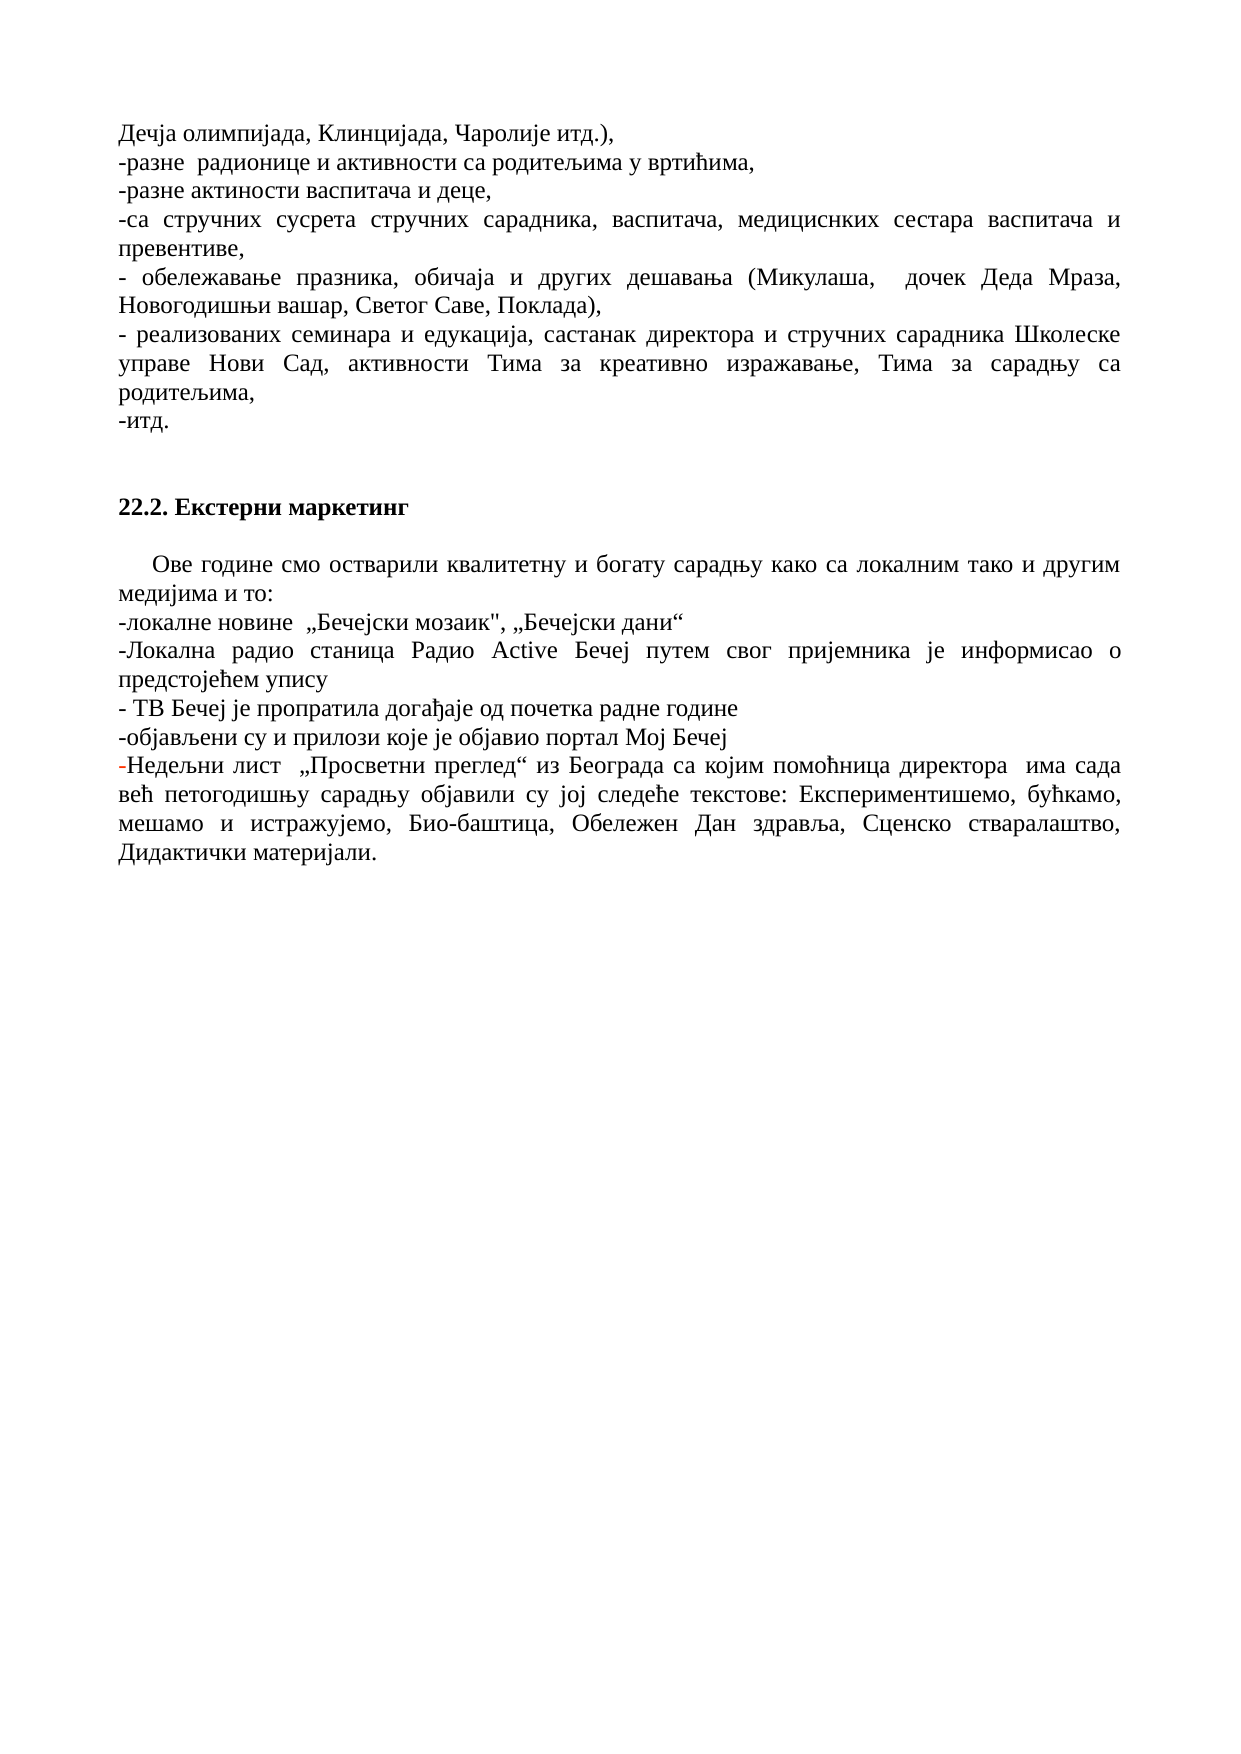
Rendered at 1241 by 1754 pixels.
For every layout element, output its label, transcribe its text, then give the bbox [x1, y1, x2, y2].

text - обележавање празника, обичаја и других дешавања (Микулаша, дочек Деда Мраза, Новогодишњи вашар, Светог Саве, Поклада), [118, 262, 1122, 319]
text -објављени су и прилози које је објавио портал Мој Бечеј [118, 722, 1122, 751]
text -разне радионице и активности са родитељима у вртићима, [118, 147, 1122, 176]
text -локалне новине „Бечејски мозаик", „Бечејски дани“ [118, 607, 1122, 636]
text -Недељни лист „Просветни преглед“ из Београда са којим помоћница директора има сада већ петогодишњу сарадњу објавили су јој следеће текстове: Експериментишемо, бућкамо, мешамо и истражујемо, Био-баштица, Обележен Дан здравља, Сценско стваралаштво, Дидактички материјали. [118, 751, 1122, 866]
text - реализованих семинара и едукација, састанак директора и стручних сарадника Школеске управе Нови Сад, активности Тима за креативно изражавање, Тима за сарадњу са родитељима, [118, 319, 1122, 406]
text Ове године смо остварили квалитетну и богату сарадњу како са локалним тако и другим медијима и то: [118, 549, 1122, 607]
text Дечја олимпијада, Клинцијада, Чаролије итд.), [118, 118, 1122, 147]
text - ТВ Бечеј је пропратила догађаје од почетка радне године [118, 693, 1122, 722]
text 22.2. Екстерни маркетинг [118, 492, 1122, 521]
text -са стручних сусрета стручних сарадника, васпитача, медициснких сестара васпитача и превентиве, [118, 204, 1122, 262]
text -разне актиности васпитача и деце, [118, 176, 1122, 204]
text -Локална радио станица Радио Active Бечеј путем свог пријемника је информисао о предстојећем упису [118, 636, 1122, 693]
text -итд. [118, 406, 1122, 434]
